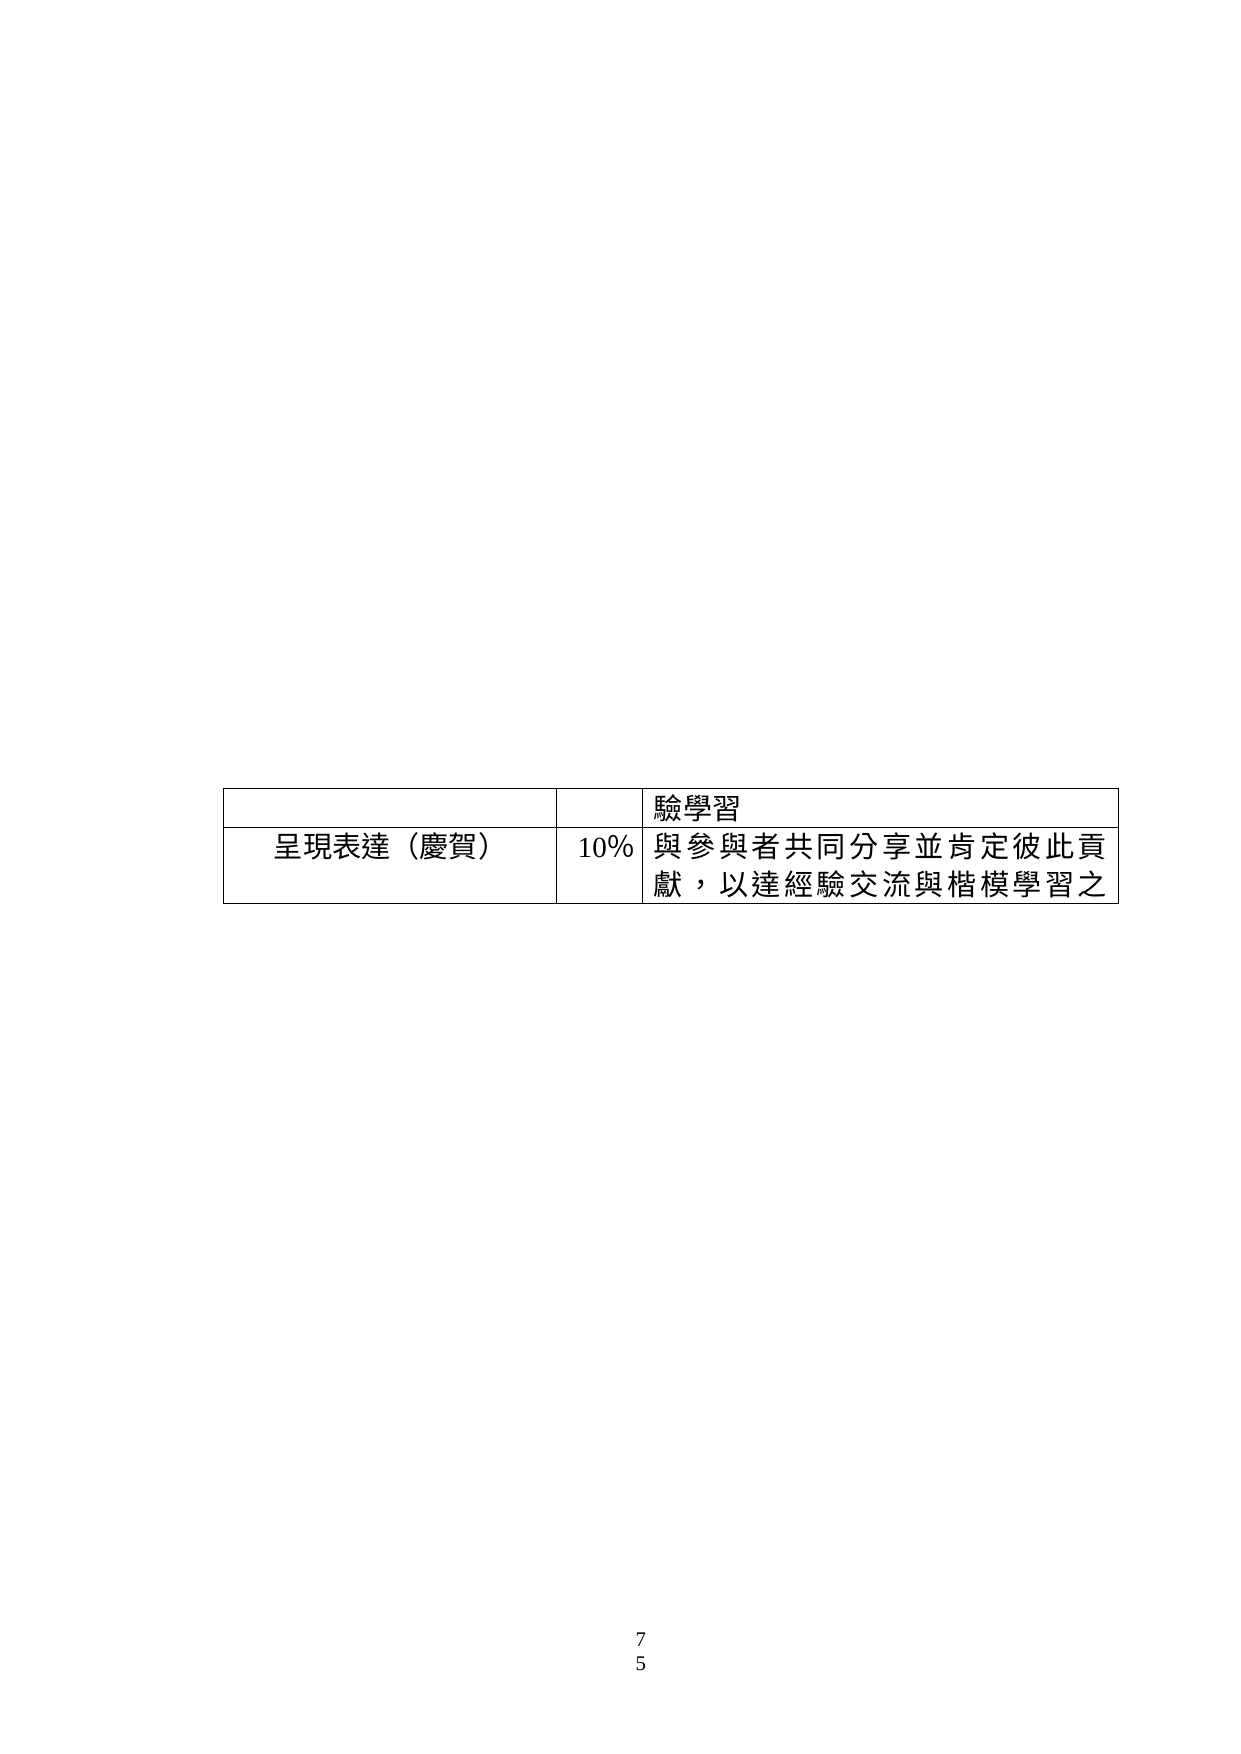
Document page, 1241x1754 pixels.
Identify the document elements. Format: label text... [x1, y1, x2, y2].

table_cell 與參與者共同分享並肯定彼此貢獻，以達經驗交流與楷模學習之 [643, 828, 1118, 903]
table_cell 驗學習 [643, 789, 1118, 827]
table_cell [557, 789, 642, 827]
table_cell [224, 789, 556, 827]
table_cell 呈現表達（慶賀） [224, 828, 556, 903]
table_cell 10％ [557, 828, 642, 903]
